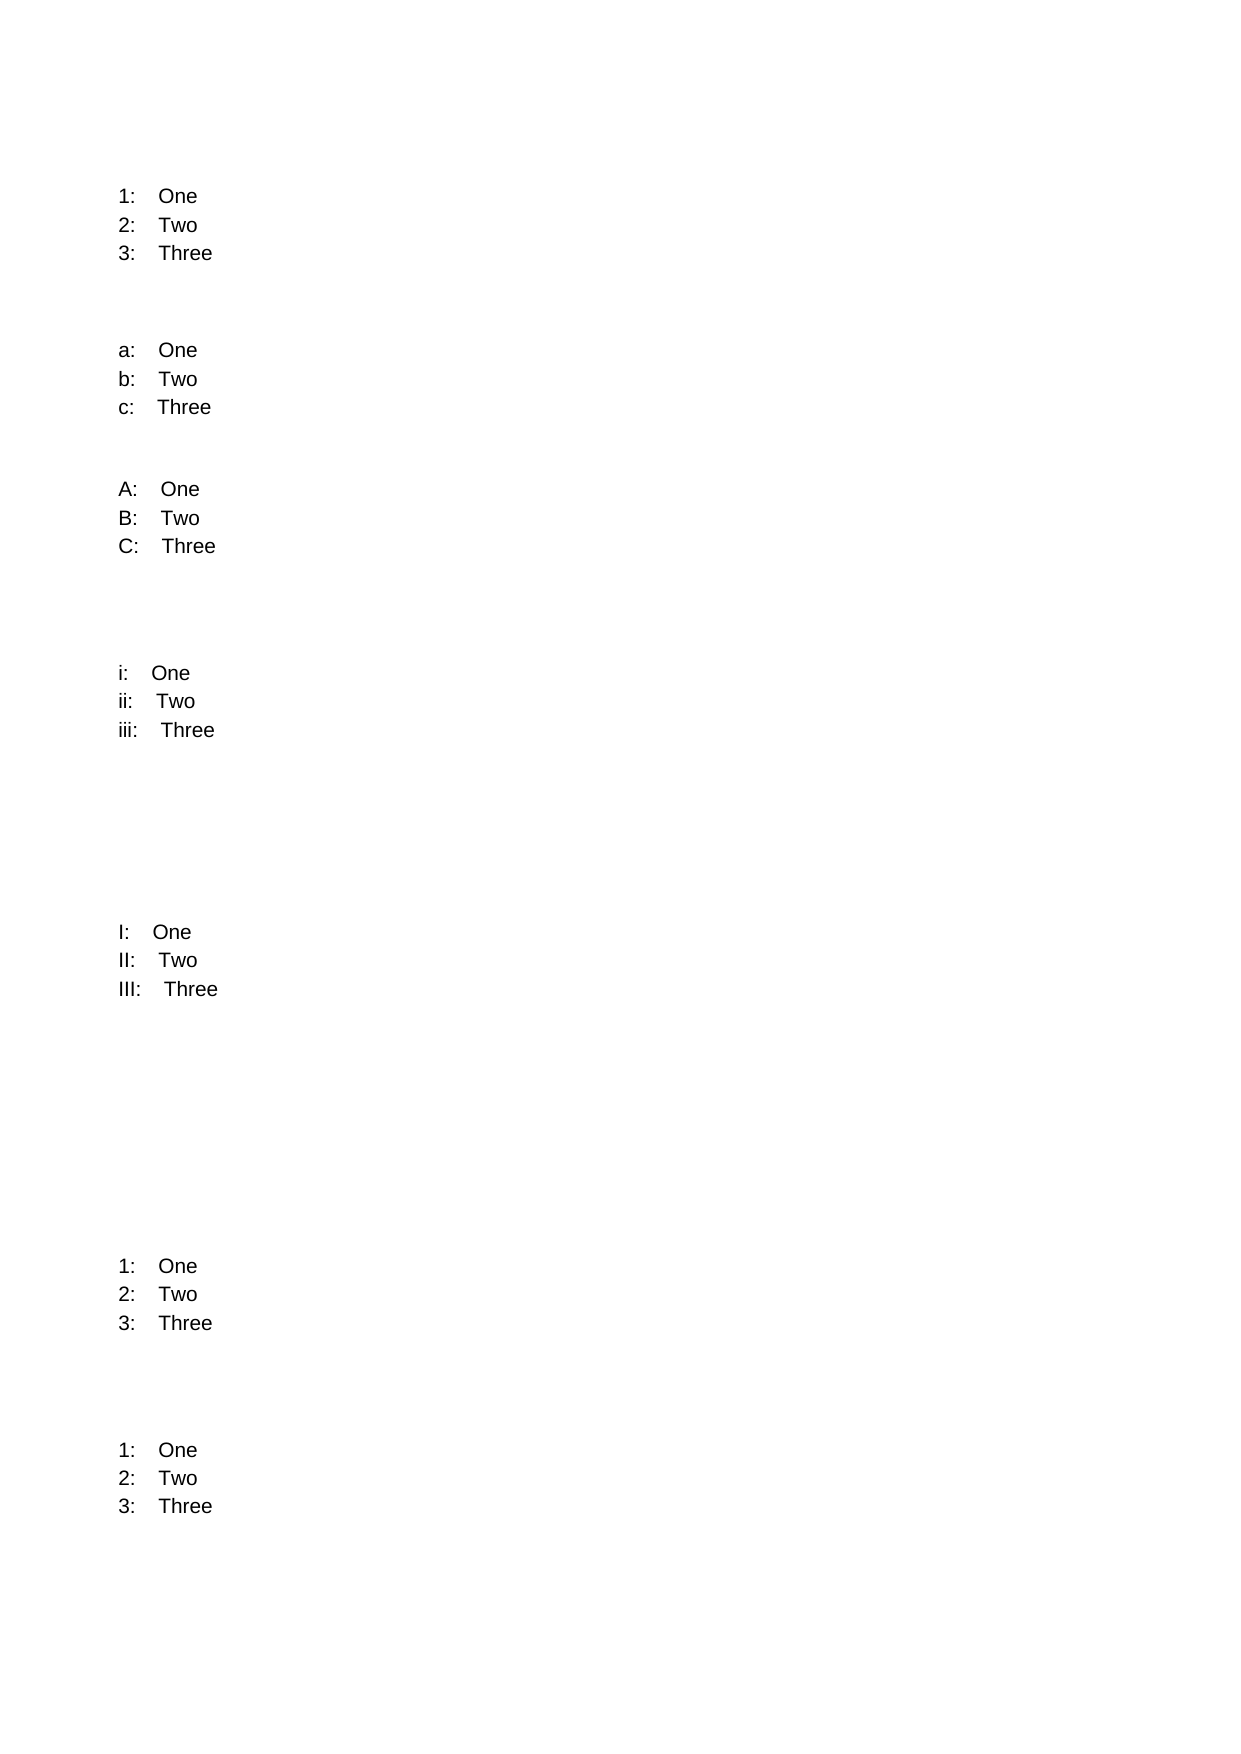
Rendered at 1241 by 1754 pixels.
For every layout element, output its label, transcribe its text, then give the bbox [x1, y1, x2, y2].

list Three [118, 976, 1122, 1000]
list Two [118, 366, 1122, 390]
list Three [118, 241, 1122, 264]
list Three [118, 533, 1122, 557]
list Two [118, 1466, 1122, 1490]
list One [118, 184, 1122, 208]
list Three [118, 1310, 1122, 1334]
list Two [118, 1282, 1122, 1306]
list Three [118, 394, 1122, 418]
list One [118, 661, 1122, 685]
list Two [118, 212, 1122, 236]
list One [118, 477, 1122, 501]
list Two [118, 689, 1122, 713]
list Two [118, 948, 1122, 972]
list Three [118, 717, 1122, 741]
list One [118, 1254, 1122, 1278]
list One [118, 338, 1122, 362]
list One [118, 920, 1122, 944]
list One [118, 1438, 1122, 1462]
list Two [118, 505, 1122, 529]
list Three [118, 1494, 1122, 1518]
